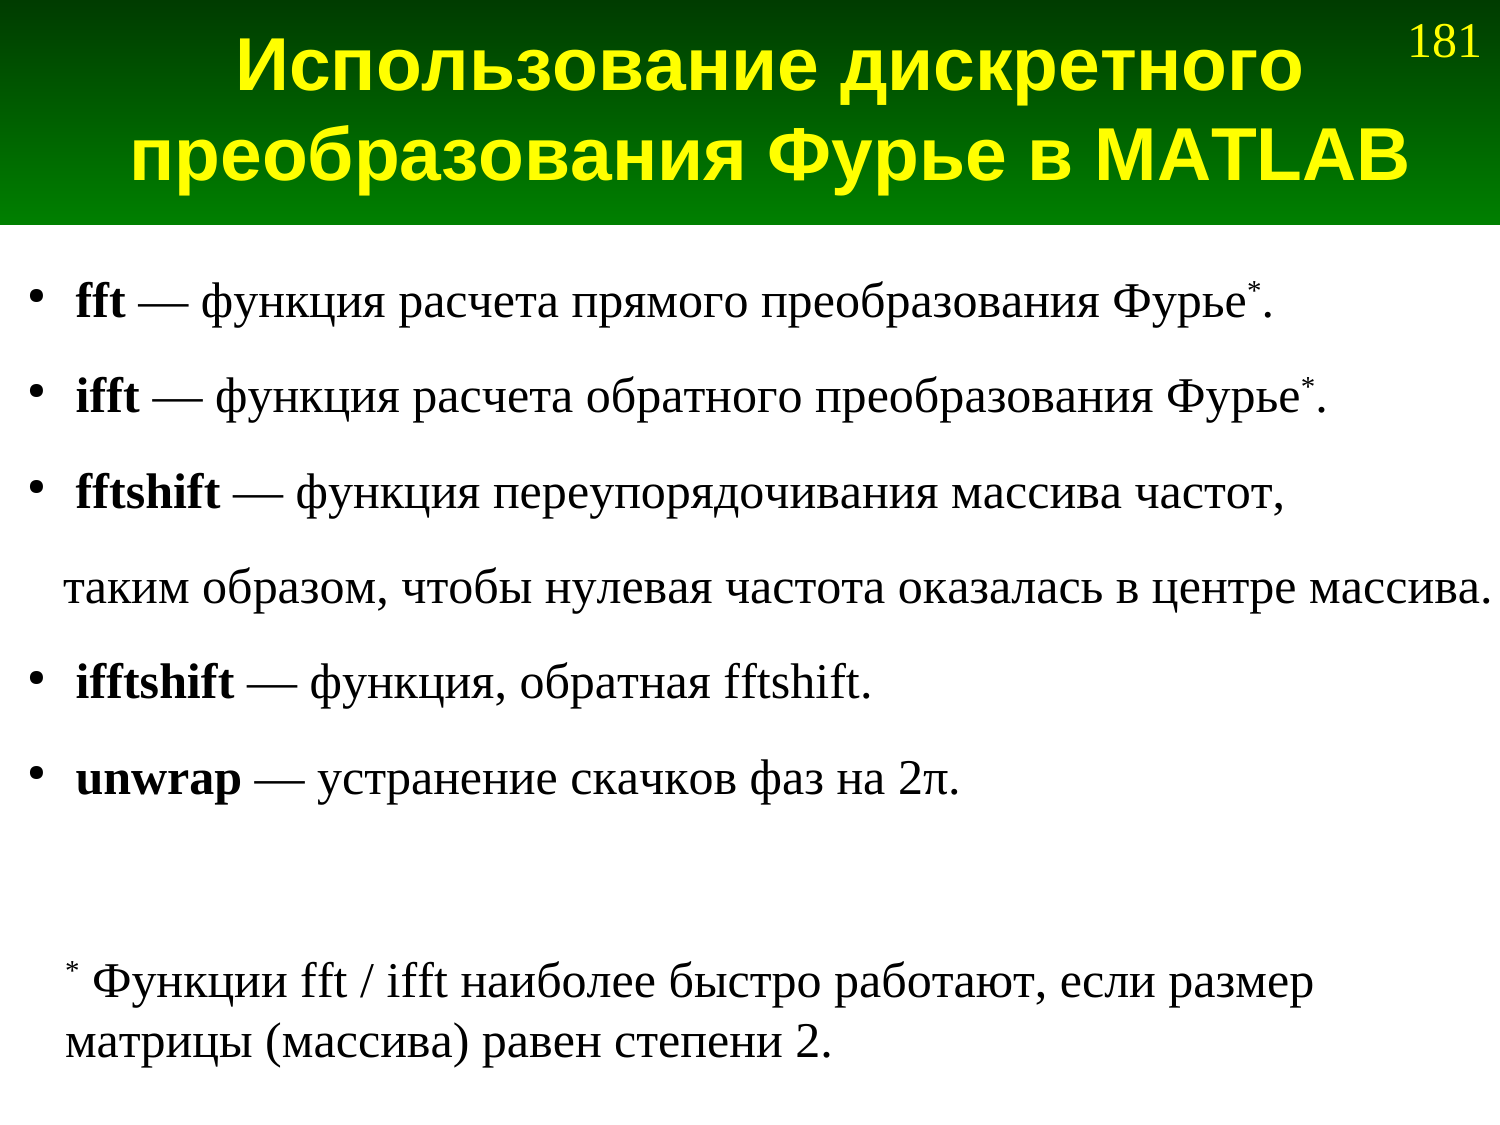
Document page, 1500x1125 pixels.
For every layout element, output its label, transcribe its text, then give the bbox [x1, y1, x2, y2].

text_box * Функции fft / ifft наиболее быстро работают, если размер матрицы (массива) равен степени 2. [50, 939, 1343, 1075]
text_box fft — функция расчета прямого преобразования Фурье*. ifft — функция расчета обратного преобразования Фурье*. fftshift — функция переупорядочивания массива частот, таким образом, чтобы нулевая частота оказалась в центре массива. ifftshift — функция, обратная fftshift. unwrap — устранение скачков фаз на 2π. [12, 259, 1500, 812]
title Использование дискретного преобразования Фурье в MATLAB [100, 7, 1441, 204]
